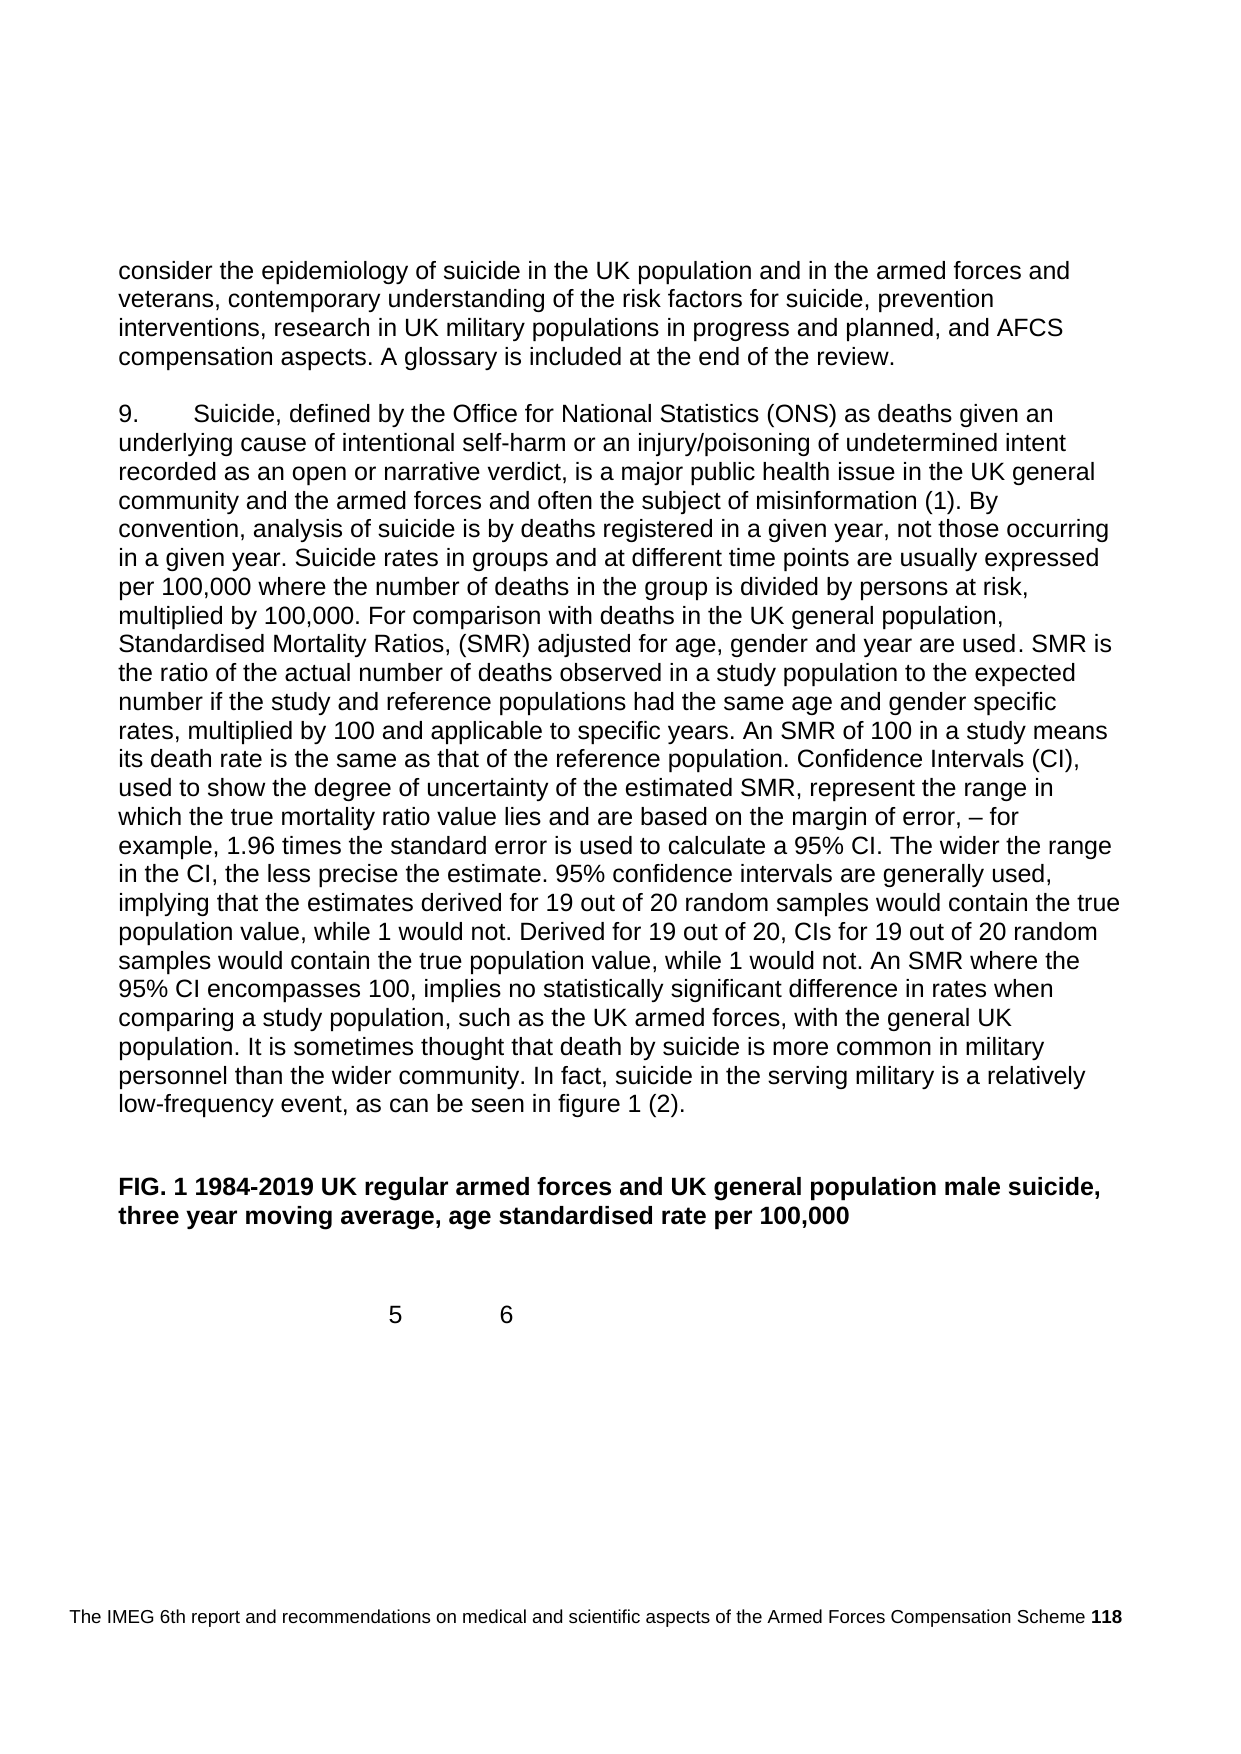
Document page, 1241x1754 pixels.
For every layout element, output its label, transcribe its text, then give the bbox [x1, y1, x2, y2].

text 5 6 [118, 1300, 1122, 1329]
list consider the epidemiology of suicide in the UK population and in the armed forces and veterans, contemporary understanding of the risk factors for suicide, prevention interventions, research in UK military populations in progress and planned, and AFCS compensation aspects. A glossary is included at the end of the review. [118, 256, 1122, 371]
list Suicide, defined by the Office for National Statistics (ONS) as deaths given an underlying cause of intentional self-harm or an injury/poisoning of undetermined intent recorded as an open or narrative verdict, is a major public health issue in the UK general community and the armed forces and often the subject of misinformation (1). By convention, analysis of suicide is by deaths registered in a given year, not those occurring in a given year. Suicide rates in groups and at different time points are usually expressed per 100,000 where the number of deaths in the group is divided by persons at risk, multiplied by 100,000. For comparison with deaths in the UK general population, Standardised Mortality Ratios, (SMR) adjusted for age, gender and year are used. SMR is the ratio of the actual number of deaths observed in a study population to the expected number if the study and reference populations had the same age and gender specific rates, multiplied by 100 and applicable to specific years. An SMR of 100 in a study means its death rate is the same as that of the reference population. Confidence Intervals (CI), used to show the degree of uncertainty of the estimated SMR, represent the range in which the true mortality ratio value lies and are based on the margin of error, – for example, 1.96 times the standard error is used to calculate a 95% CI. The wider the range in the CI, the less precise the estimate. 95% confidence intervals are generally used, implying that the estimates derived for 19 out of 20 random samples would contain the true population value, while 1 would not. Derived for 19 out of 20, CIs for 19 out of 20 random samples would contain the true population value, while 1 would not. An SMR where the 95% CI encompasses 100, implies no statistically significant difference in rates when comparing a study population, such as the UK armed forces, with the general UK population. It is sometimes thought that death by suicide is more common in military personnel than the wider community. In fact, suicide in the serving military is a relatively low-frequency event, as can be seen in figure 1 (2). [118, 399, 1122, 1118]
list FIG. 1 1984-2019 UK regular armed forces and UK general population male suicide, three year moving average, age standardised rate per 100,000 [118, 1172, 1122, 1229]
